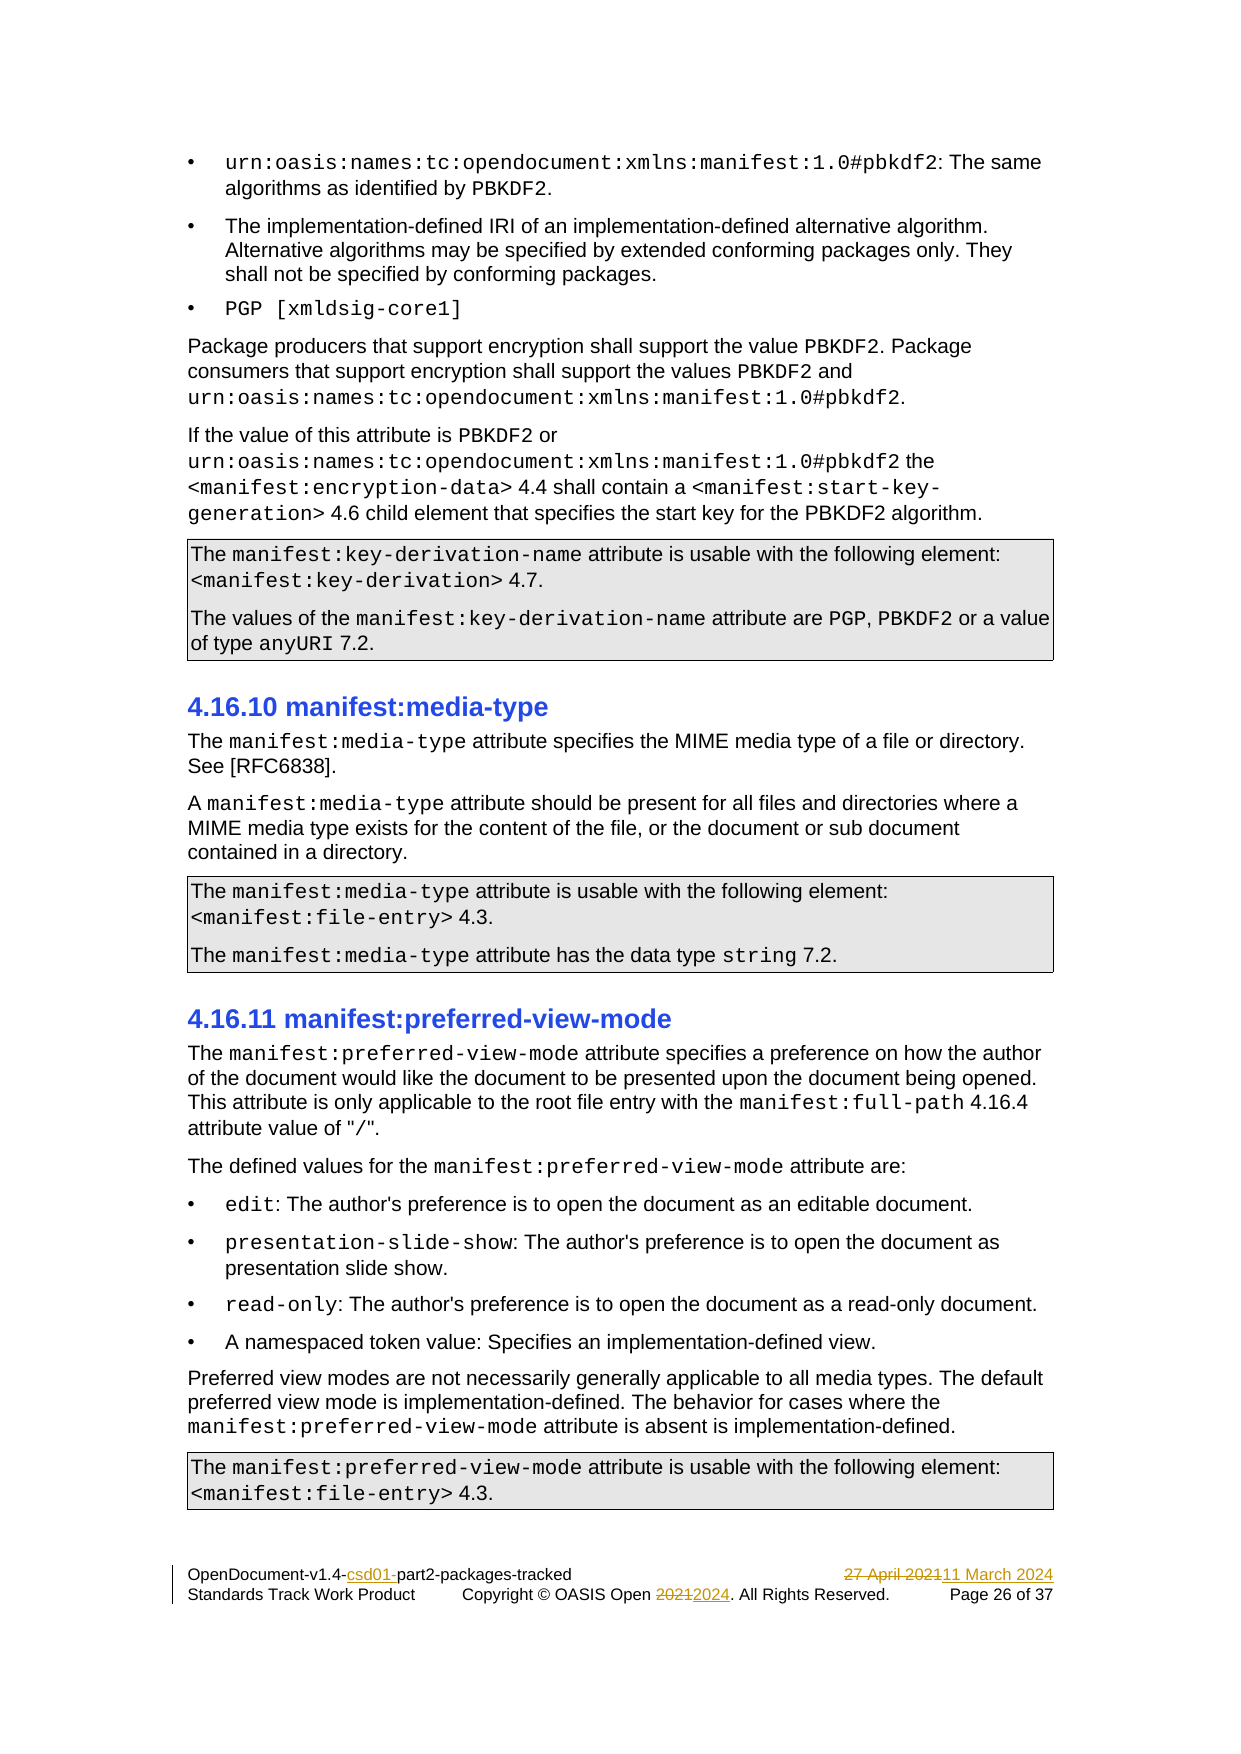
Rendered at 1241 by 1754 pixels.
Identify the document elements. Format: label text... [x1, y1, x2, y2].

text The defined values for the manifest:preferred-view-mode attribute are: [187, 1154, 1053, 1180]
list read-only: The author's preference is to open the document as a read-only document. [187, 1292, 1053, 1317]
subtitle manifest:media-type [187, 691, 1053, 722]
text Package producers that support encryption shall support the value PBKDF2. Package consumers that support encryption shall support the values PBKDF2 and urn:oasis:names:tc:opendocument:xmlns:manifest:1.0#pbkdf2. [187, 333, 1053, 411]
list The values of the manifest:key-derivation-name attribute are PGP, PBKDF2 or a value of type anyURI 7.2. [188, 602, 1053, 660]
text Preferred view modes are not necessarily generally applicable to all media types. The default preferred view mode is implementation-defined. The behavior for cases where the manifest:preferred-view-mode attribute is absent is implementation-defined. [187, 1366, 1053, 1439]
list The manifest:media-type attribute is usable with the following element: <manifest:file-entry> 4.3. [188, 877, 1053, 931]
list The manifest:preferred-view-mode attribute is usable with the following element: <manifest:file-entry> 4.3. [188, 1453, 1053, 1509]
subtitle manifest:preferred-view-mode [187, 1003, 1053, 1034]
list The implementation-defined IRI of an implementation-defined alternative algorithm. Alternative algorithms may be specified by extended conforming packages only. They shall not be specified by conforming packages. [187, 214, 1053, 286]
list A namespaced token value: Specifies an implementation-defined view. [187, 1329, 1053, 1354]
list The manifest:key-derivation-name attribute is usable with the following element: <manifest:key-derivation> 4.7. [188, 540, 1053, 593]
text The manifest:media-type attribute specifies the MIME media type of a file or directory. See [RFC6838]. [187, 728, 1053, 778]
list presentation-slide-show: The author's preference is to open the document as presentation slide show. [187, 1230, 1053, 1279]
list PGP [xmldsig-core1] [187, 298, 1053, 321]
list urn:oasis:names:tc:opendocument:xmlns:manifest:1.0#pbkdf2: The same algorithms as identified by PBKDF2. [187, 150, 1053, 202]
list The manifest:media-type attribute has the data type string 7.2. [188, 940, 1053, 972]
text If the value of this attribute is PBKDF2 or urn:oasis:names:tc:opendocument:xmlns:manifest:1.0#pbkdf2 the <manifest:encryption-data> 4.4 shall contain a <manifest:start-key-generation> 4.6 child element that specifies the start key for the PBKDF2 algorithm. [187, 423, 1053, 526]
text A manifest:media-type attribute should be present for all files and directories where a MIME media type exists for the content of the file, or the document or sub document contained in a directory. [187, 790, 1053, 864]
text The manifest:preferred-view-mode attribute specifies a preference on how the author of the document would like the document to be presented upon the document being opened. This attribute is only applicable to the root file entry with the manifest:full-path 4.16.4 attribute value of "/". [187, 1040, 1053, 1142]
list edit: The author's preference is to open the document as an editable document. [187, 1192, 1053, 1218]
